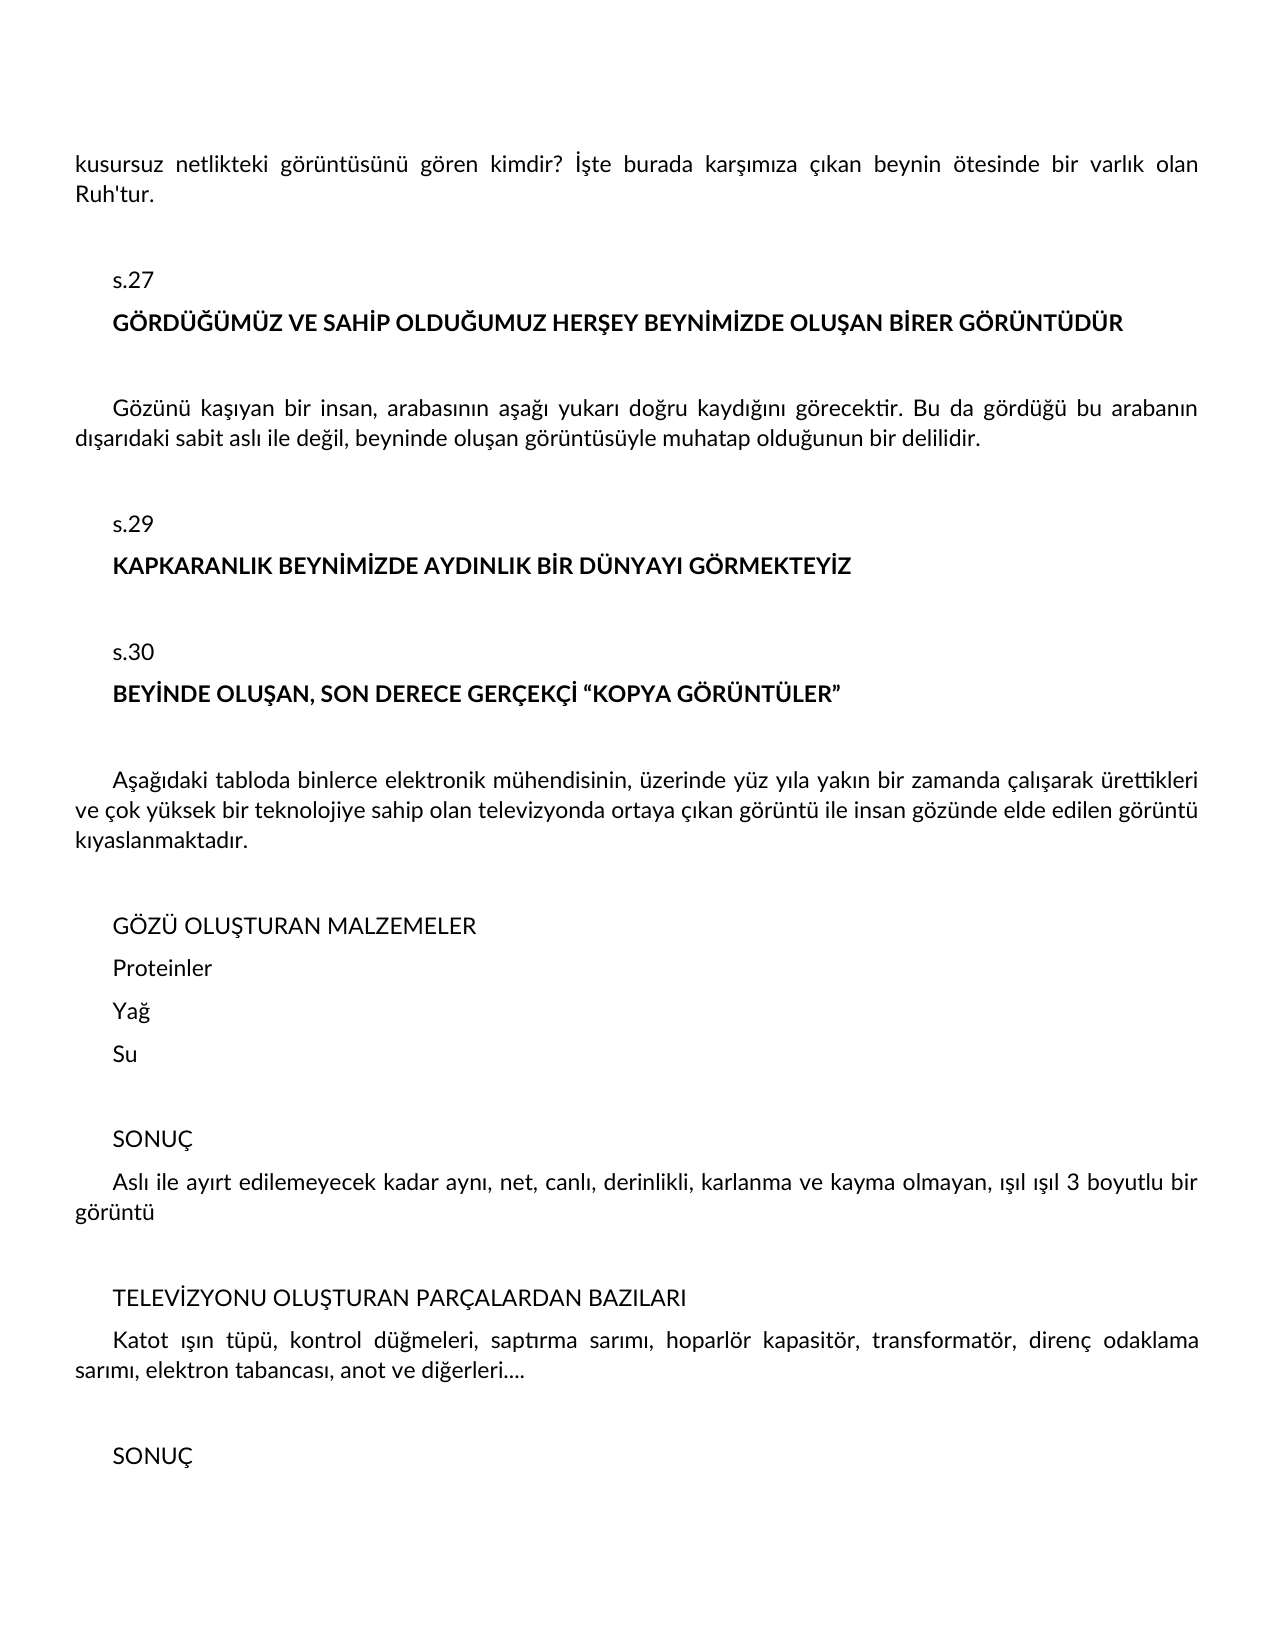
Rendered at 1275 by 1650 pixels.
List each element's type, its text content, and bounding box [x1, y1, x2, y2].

text GÖZÜ OLUŞTURAN MALZEMELER [75, 911, 1200, 939]
text SONUÇ [75, 1442, 1200, 1469]
text BEYİNDE OLUŞAN, SON DERECE GERÇEKÇİ “KOPYA GÖRÜNTÜLER” [75, 680, 1200, 708]
text Gözünü kaşıyan bir insan, arabasının aşağı yukarı doğru kaydığını görecektir. Bu da gördüğü bu arabanın dışarıdaki sabit aslı ile değil, beyninde oluşan görüntüsüyle muhatap olduğunun bir delilidir. [75, 394, 1200, 451]
text kusursuz netlikteki görüntüsünü gören kimdir? İşte burada karşımıza çıkan beynin ötesinde bir varlık olan Ruh'tur. [75, 150, 1200, 208]
text Proteinler [75, 954, 1200, 982]
text TELEVİZYONU OLUŞTURAN PARÇALARDAN BAZILARI [75, 1283, 1200, 1311]
text GÖRDÜĞÜMÜZ VE SAHİP OLDUĞUMUZ HERŞEY BEYNİMİZDE OLUŞAN BİRER GÖRÜNTÜDÜR [75, 308, 1200, 336]
text s.29 [75, 509, 1200, 537]
text Aslı ile ayırt edilemeyecek kadar aynı, net, canlı, derinlikli, karlanma ve kayma olmayan, ışıl ışıl 3 boyutlu bir görüntü [75, 1168, 1200, 1225]
text Aşağıdaki tabloda binlerce elektronik mühendisinin, üzerinde yüz yıla yakın bir zamanda çalışarak ürettikleri ve çok yüksek bir teknolojiye sahip olan televizyonda ortaya çıkan görüntü ile insan gözünde elde edilen görüntü kıyaslanmaktadır. [75, 766, 1200, 853]
text Yağ [75, 997, 1200, 1024]
text Su [75, 1039, 1200, 1067]
text s.27 [75, 266, 1200, 293]
text s.30 [75, 637, 1200, 665]
text KAPKARANLIK BEYNİMİZDE AYDINLIK BİR DÜNYAYI GÖRMEKTEYİZ [75, 552, 1200, 579]
text Katot ışın tüpü, kontrol düğmeleri, saptırma sarımı, hoparlör kapasitör, transformatör, direnç odaklama sarımı, elektron tabancası, anot ve diğerleri.... [75, 1326, 1200, 1384]
text SONUÇ [75, 1125, 1200, 1152]
